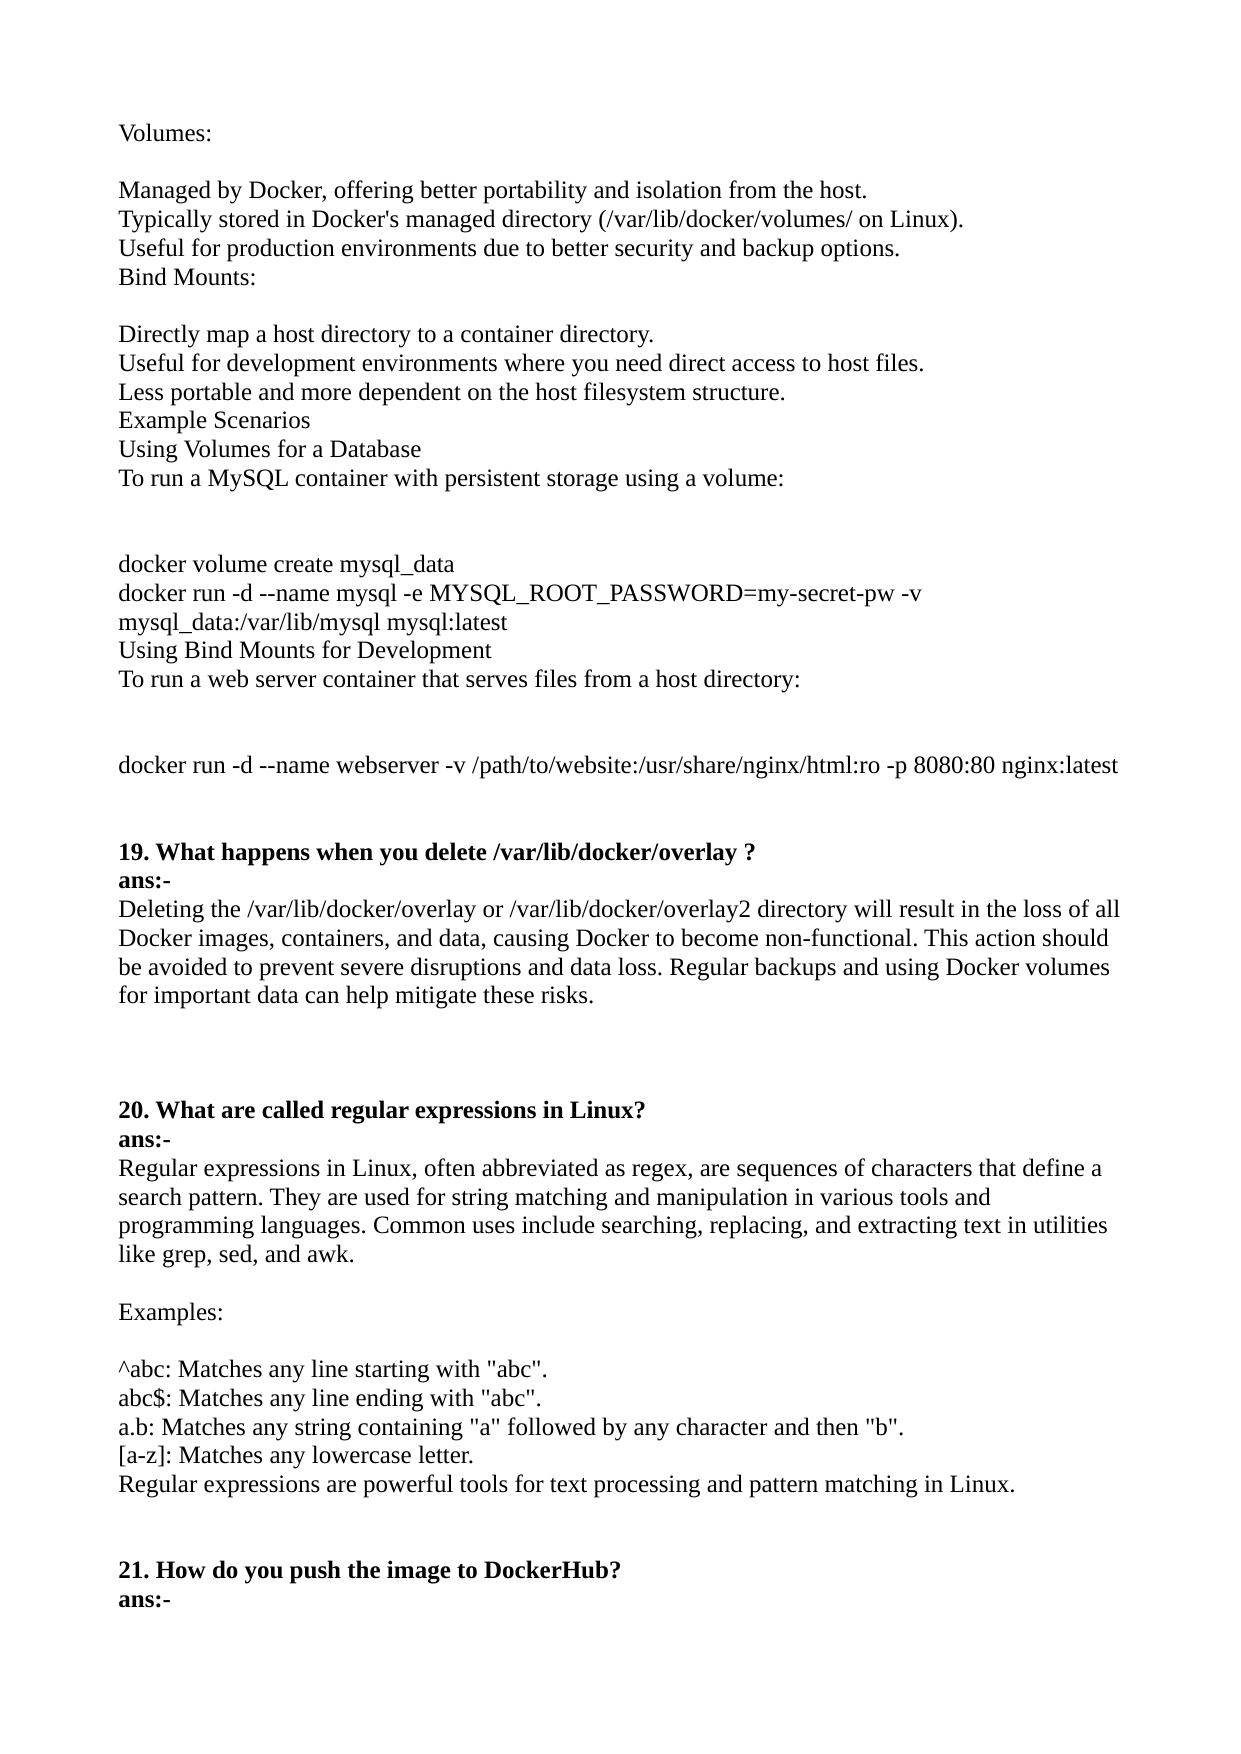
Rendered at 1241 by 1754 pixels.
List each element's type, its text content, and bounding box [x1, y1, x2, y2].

text Examples: [118, 1297, 1122, 1326]
text Useful for development environments where you need direct access to host files. [118, 348, 1122, 377]
text To run a MySQL container with persistent storage using a volume: [118, 463, 1122, 492]
text Typically stored in Docker's managed directory (/var/lib/docker/volumes/ on Linux). [118, 204, 1122, 233]
text ans:- [118, 866, 1122, 894]
text ans:- [118, 1124, 1122, 1153]
text 21. How do you push the image to DockerHub? [118, 1556, 1122, 1584]
text Example Scenarios [118, 406, 1122, 434]
text a.b: Matches any string containing "a" followed by any character and then "b". [118, 1412, 1122, 1441]
text To run a web server container that serves files from a host directory: [118, 664, 1122, 693]
text [a-z]: Matches any lowercase letter. [118, 1441, 1122, 1469]
text Directly map a host directory to a container directory. [118, 319, 1122, 348]
text Deleting the /var/lib/docker/overlay or /var/lib/docker/overlay2 directory will result in the loss of all Docker images, containers, and data, causing Docker to become non-functional. This action should be avoided to prevent severe disruptions and data loss. Regular backups and using Docker volumes for important data can help mitigate these risks. [118, 894, 1122, 1009]
text docker volume create mysql_data [118, 549, 1122, 578]
text Using Bind Mounts for Development [118, 636, 1122, 664]
text Using Volumes for a Database [118, 434, 1122, 463]
text Bind Mounts: [118, 262, 1122, 291]
text docker run -d --name webserver -v /path/to/website:/usr/share/nginx/html:ro -p 8080:80 nginx:latest [118, 751, 1122, 779]
text ans:- [118, 1584, 1122, 1613]
text Volumes: [118, 118, 1122, 147]
text Managed by Docker, offering better portability and isolation from the host. [118, 176, 1122, 204]
text abc$: Matches any line ending with "abc". [118, 1383, 1122, 1412]
text docker run -d --name mysql -e MYSQL_ROOT_PASSWORD=my-secret-pw -v mysql_data:/var/lib/mysql mysql:latest [118, 578, 1122, 636]
text Regular expressions in Linux, often abbreviated as regex, are sequences of characters that define a search pattern. They are used for string matching and manipulation in various tools and programming languages. Common uses include searching, replacing, and extracting text in utilities like grep, sed, and awk. [118, 1153, 1122, 1268]
text Useful for production environments due to better security and backup options. [118, 233, 1122, 262]
text Regular expressions are powerful tools for text processing and pattern matching in Linux. [118, 1469, 1122, 1498]
text ^abc: Matches any line starting with "abc". [118, 1354, 1122, 1383]
text 20. What are called regular expressions in Linux? [118, 1096, 1122, 1124]
text Less portable and more dependent on the host filesystem structure. [118, 377, 1122, 406]
text 19. What happens when you delete /var/lib/docker/overlay ? [118, 837, 1122, 866]
